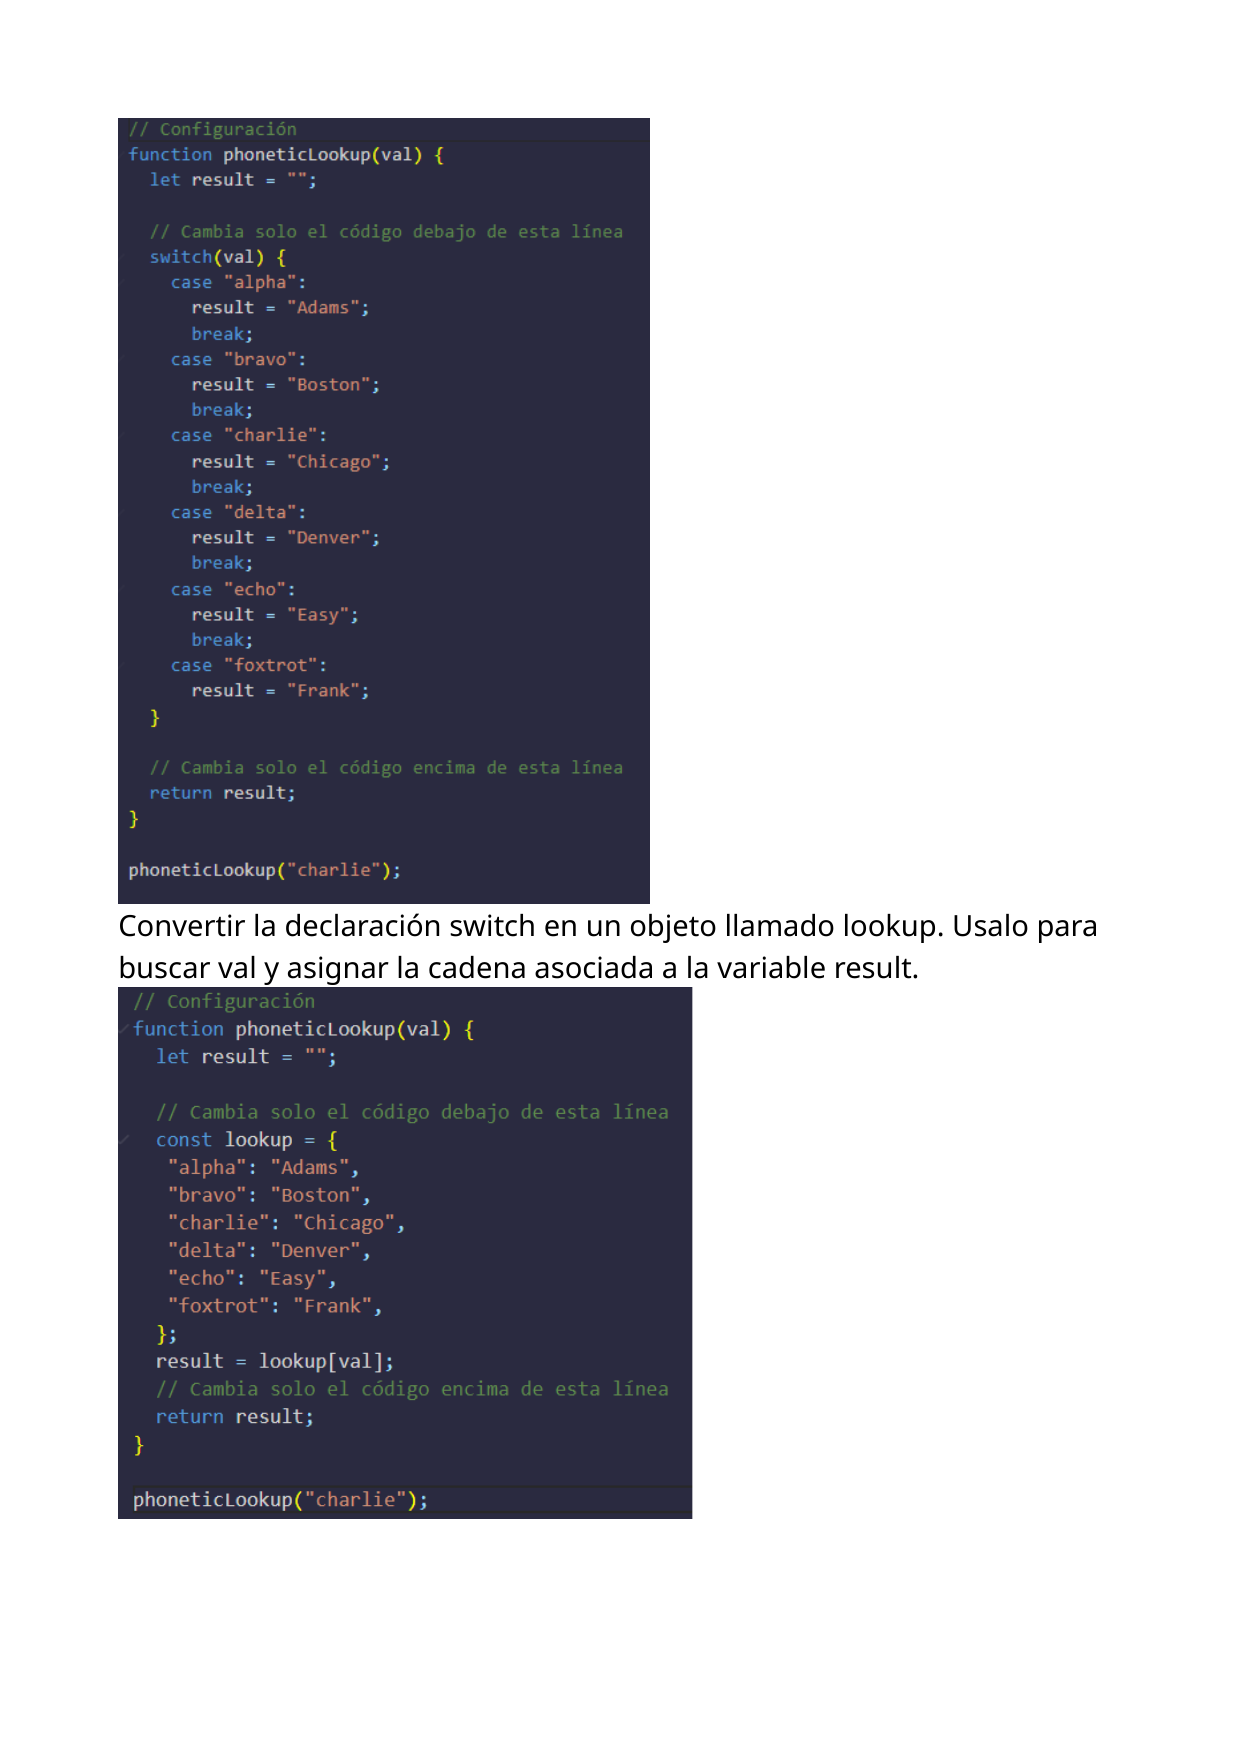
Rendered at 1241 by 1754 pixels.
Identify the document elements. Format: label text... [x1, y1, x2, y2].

text Convertir la declaración switch en un objeto llamado lookup. Usalo para buscar val y asignar la cadena asociada a la variable result. [118, 904, 1122, 987]
